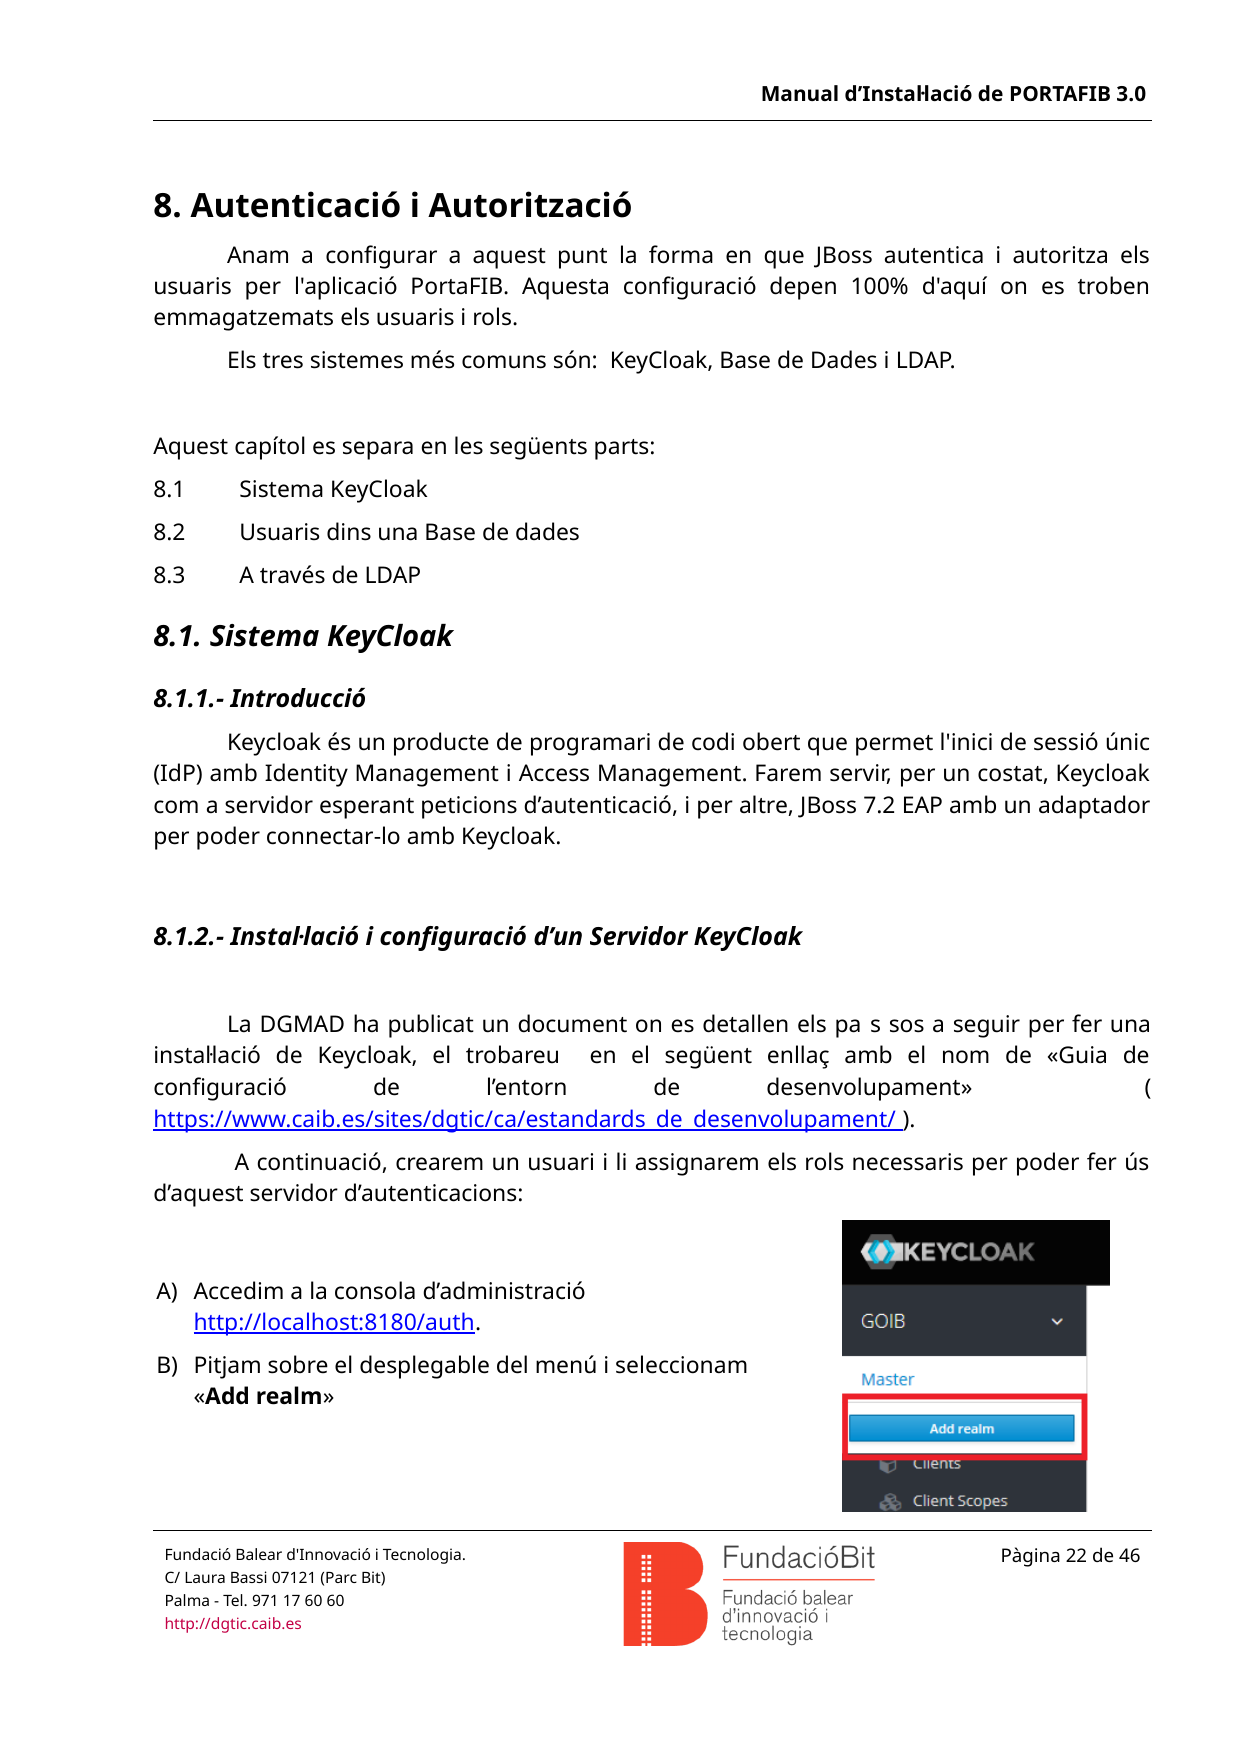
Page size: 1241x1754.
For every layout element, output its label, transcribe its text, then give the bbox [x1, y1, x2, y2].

table_header Accedim a la consola d’administració http://localhost:8180/auth. Pitjam sobre el desplegable del menú i seleccionam «Add realm» [153, 1220, 766, 1523]
text La DGMAD ha publicat un document on es detallen els pa s sos a seguir per fer una instal·lació de Keycloak, el trobareu en el següent enllaç amb el nom de «Guia de configuració de l’entorn de desenvolupament» ( https://www.caib.es/sites/dgtic/ca/estandards_de_desenvolupament/ ). [153, 1008, 1152, 1134]
subtitle Sistema KeyCloak [153, 616, 1152, 655]
text A continuació, crearem un usuari i li assignarem els rols necessaris per poder fer ús d’aquest servidor d’autenticacions: [153, 1146, 1152, 1208]
picture [842, 1220, 1110, 1512]
text 8.3 A través de LDAP [153, 559, 1152, 591]
text Keycloak és un producte de programari de codi obert que permet l'inici de sessió únic (IdP) amb Identity Management i Access Management. Farem servir, per un costat, Keycloak com a servidor esperant peticions d’autenticació, i per altre, JBoss 7.2 EAP amb un adaptador per poder connectar-lo amb Keycloak. [153, 726, 1152, 851]
text Anam a configurar a aquest punt la forma en que JBoss autentica i autoritza els usuaris per l'aplicació PortaFIB. Aquesta configuració depen 100% d'aquí on es troben emmagatzemats els usuaris i rols. [153, 239, 1152, 332]
text 8.2 Usuaris dins una Base de dades [153, 516, 1152, 547]
text Aquest capítol es separa en les següents parts: [153, 430, 1152, 461]
picture [623, 1542, 875, 1646]
table_header [766, 1220, 1152, 1523]
text Els tres sistemes més comuns són: KeyCloak, Base de Dades i LDAP. [153, 344, 1152, 375]
subtitle Introducció [153, 680, 1152, 714]
subtitle Autenticació i Autorització [153, 181, 1152, 227]
text 8.1 Sistema KeyCloak [153, 473, 1152, 504]
subtitle Instal·lació i configuració d’un Servidor KeyCloak [153, 919, 1152, 953]
